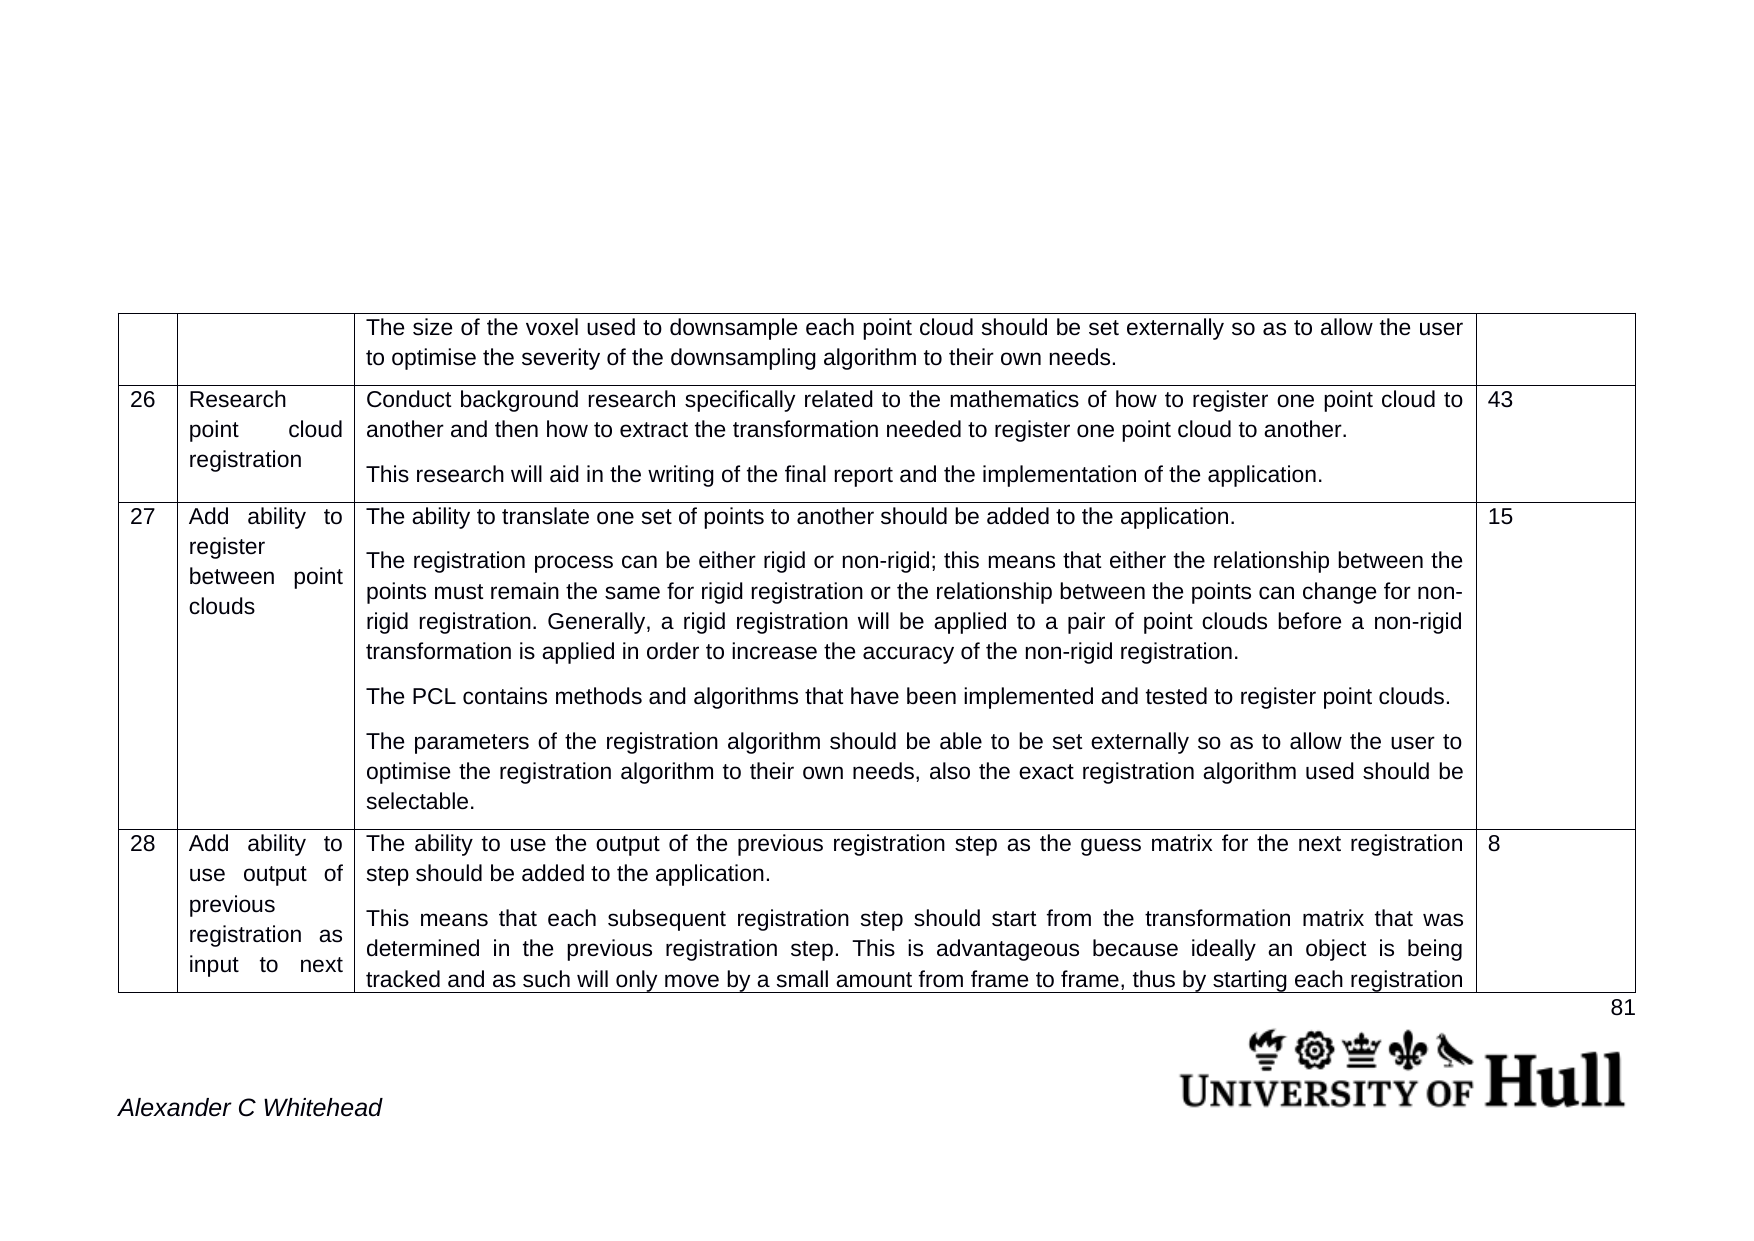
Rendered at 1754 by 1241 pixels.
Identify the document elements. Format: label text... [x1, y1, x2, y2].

picture [1173, 1020, 1634, 1117]
table_cell Add ability to register between point clouds [178, 503, 354, 829]
table_cell 27 [119, 503, 177, 829]
table_cell 28 [119, 830, 177, 992]
table_cell 15 [1477, 503, 1635, 829]
table_cell Research point cloud registration [178, 386, 354, 502]
table_cell The ability to use the output of the previous registration step as the guess matrix for the next registration step should be added to the application. This means that each subsequent registration step should start from the transformation matrix that was determined in the previous registration step. This is advantageous because ideally an object is being tracked and as such will only move by a small amount from frame to frame, thus by starting each registration [355, 830, 1476, 992]
table_cell The ability to translate one set of points to another should be added to the application. The registration process can be either rigid or non-rigid; this means that either the relationship between the points must remain the same for rigid registration or the relationship between the points can change for non-rigid registration. Generally, a rigid registration will be applied to a pair of point clouds before a non-rigid transformation is applied in order to increase the accuracy of the non-rigid registration. The PCL contains methods and algorithms that have been implemented and tested to register point clouds. The parameters of the registration algorithm should be able to be set externally so as to allow the user to optimise the registration algorithm to their own needs, also the exact registration algorithm used should be selectable. [355, 503, 1476, 829]
table_cell The size of the voxel used to downsample each point cloud should be set externally so as to allow the user to optimise the severity of the downsampling algorithm to their own needs. [355, 314, 1476, 385]
table_cell 43 [1477, 386, 1635, 502]
table_cell 26 [119, 386, 177, 502]
table_cell 8 [1477, 830, 1635, 992]
table_cell Conduct background research specifically related to the mathematics of how to register one point cloud to another and then how to extract the transformation needed to register one point cloud to another. This research will aid in the writing of the final report and the implementation of the application. [355, 386, 1476, 502]
table_cell [119, 314, 177, 385]
table_cell [178, 314, 354, 385]
table_cell [1477, 314, 1635, 385]
table_cell Add ability to use output of previous registration as input to next [178, 830, 354, 992]
